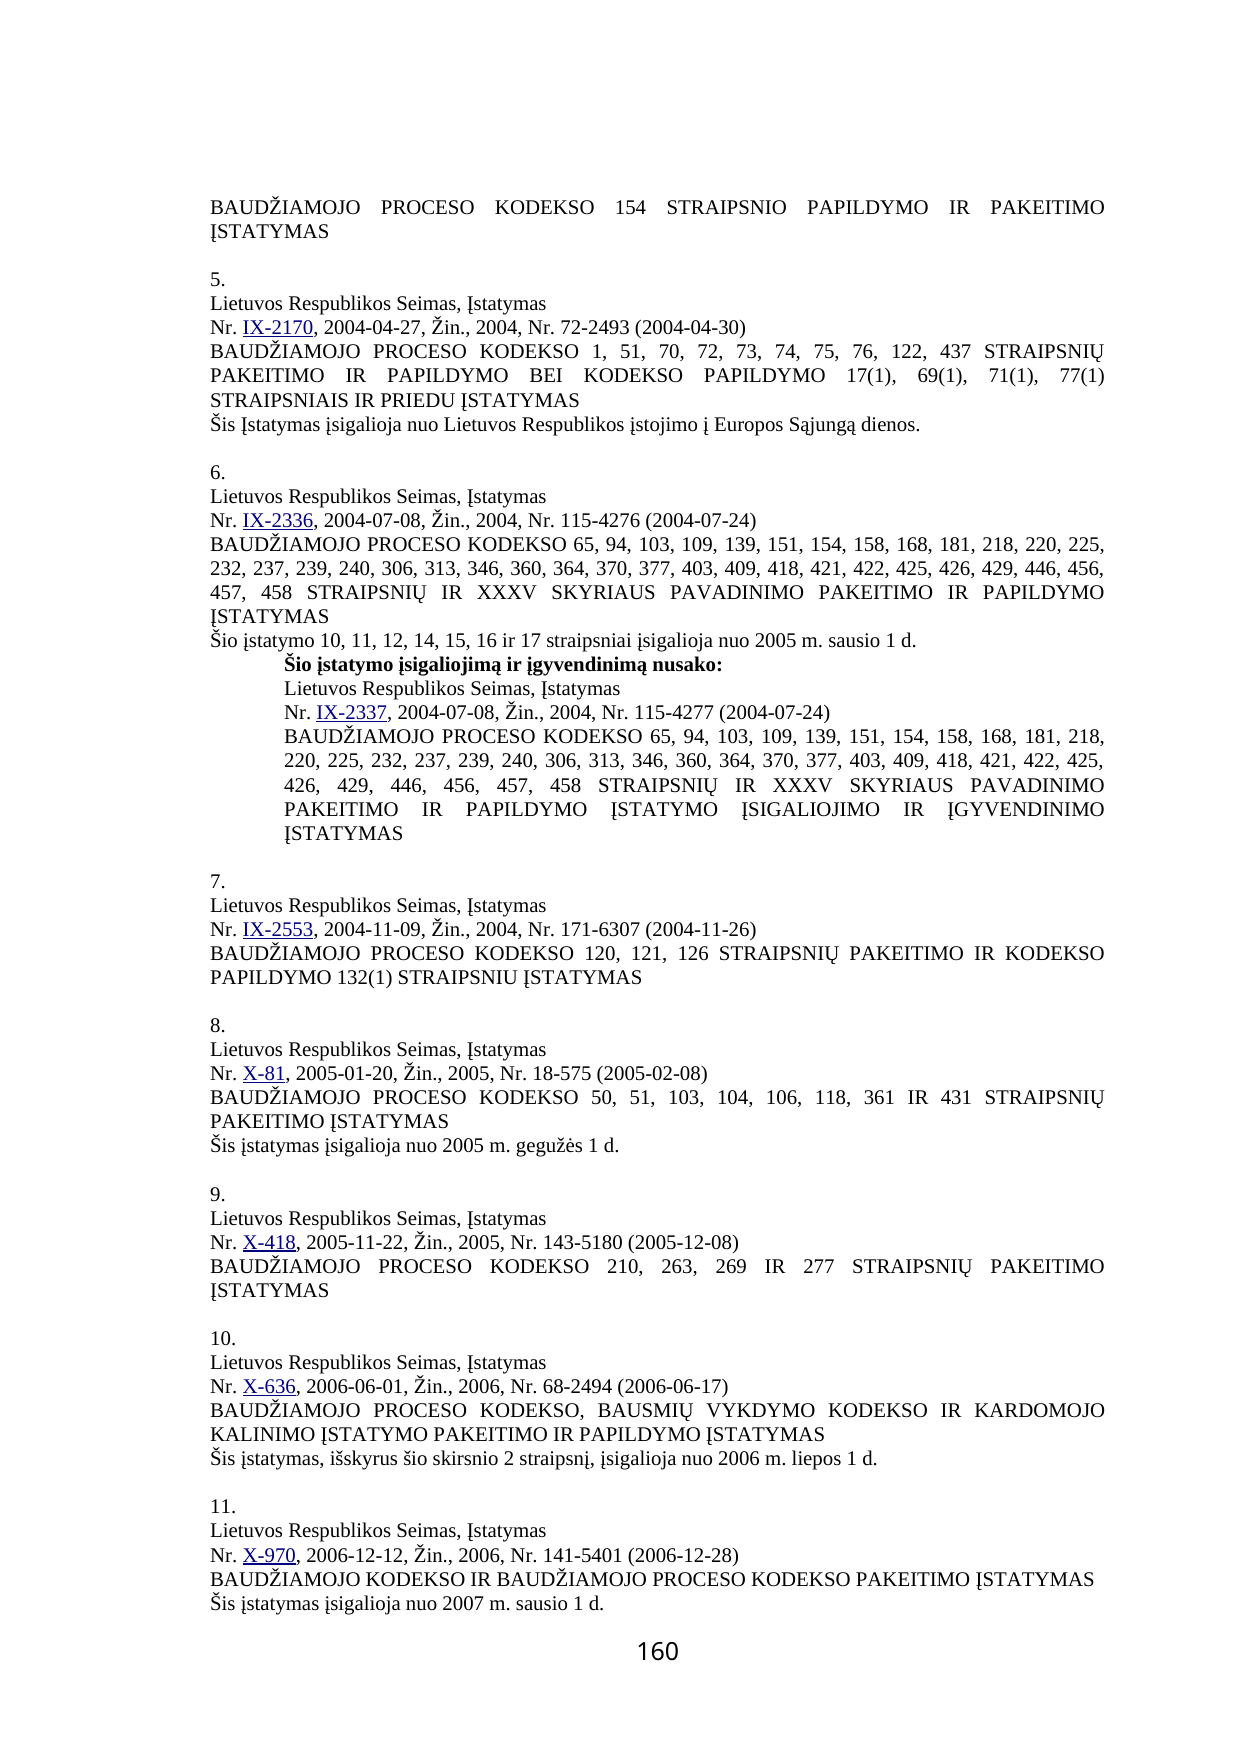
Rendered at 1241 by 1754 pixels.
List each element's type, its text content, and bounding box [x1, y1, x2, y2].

text BAUDŽIAMOJO PROCESO KODEKSO, BAUSMIŲ VYKDYMO KODEKSO IR KARDOMOJO KALINIMO ĮSTATYMO PAKEITIMO IR PAPILDYMO ĮSTATYMAS [210, 1398, 1106, 1446]
text BAUDŽIAMOJO PROCESO KODEKSO 210, 263, 269 IR 277 STRAIPSNIŲ PAKEITIMO ĮSTATYMAS [210, 1254, 1106, 1302]
text Lietuvos Respublikos Seimas, Įstatymas [210, 676, 1106, 700]
text Lietuvos Respublikos Seimas, Įstatymas [210, 1350, 1106, 1374]
text Šis Įstatymas įsigalioja nuo Lietuvos Respublikos įstojimo į Europos Sąjungą dienos. [210, 412, 1106, 436]
text 7. [210, 869, 1106, 893]
text BAUDŽIAMOJO PROCESO KODEKSO 50, 51, 103, 104, 106, 118, 361 IR 431 STRAIPSNIŲ PAKEITIMO ĮSTATYMAS [210, 1085, 1106, 1133]
text Lietuvos Respublikos Seimas, Įstatymas [210, 484, 1106, 508]
text Nr. IX-2170, 2004-04-27, Žin., 2004, Nr. 72-2493 (2004-04-30) [210, 315, 1106, 339]
text Nr. X-636, 2006-06-01, Žin., 2006, Nr. 68-2494 (2006-06-17) [210, 1374, 1106, 1398]
text 10. [210, 1326, 1106, 1350]
text 6. [210, 460, 1106, 484]
text BAUDŽIAMOJO PROCESO KODEKSO 1, 51, 70, 72, 73, 74, 75, 76, 122, 437 STRAIPSNIŲ PAKEITIMO IR PAPILDYMO BEI KODEKSO PAPILDYMO 17(1), 69(1), 71(1), 77(1) STRAIPSNIAIS IR PRIEDU ĮSTATYMAS [210, 339, 1106, 412]
text Šio įstatymo įsigaliojimą ir įgyvendinimą nusako: [210, 652, 1106, 676]
text 5. [210, 267, 1106, 291]
text BAUDŽIAMOJO PROCESO KODEKSO 65, 94, 103, 109, 139, 151, 154, 158, 168, 181, 218, 220, 225, 232, 237, 239, 240, 306, 313, 346, 360, 364, 370, 377, 403, 409, 418, 421, 422, 425, 426, 429, 446, 456, 457, 458 STRAIPSNIŲ IR XXXV SKYRIAUS PAVADINIMO PAKEITIMO IR PAPILDYMO ĮSTATYMO ĮSIGALIOJIMO IR ĮGYVENDINIMO ĮSTATYMAS [284, 724, 1106, 845]
text Nr. X-418, 2005-11-22, Žin., 2005, Nr. 143-5180 (2005-12-08) [210, 1230, 1106, 1254]
text Šis įstatymas, išskyrus šio skirsnio 2 straipsnį, įsigalioja nuo 2006 m. liepos 1 d. [210, 1446, 1106, 1470]
text Nr. X-970, 2006-12-12, Žin., 2006, Nr. 141-5401 (2006-12-28) [210, 1542, 1106, 1567]
text Šio įstatymo 10, 11, 12, 14, 15, 16 ir 17 straipsniai įsigalioja nuo 2005 m. sausio 1 d. [210, 628, 1106, 652]
text BAUDŽIAMOJO PROCESO KODEKSO 154 STRAIPSNIO PAPILDYMO IR PAKEITIMO ĮSTATYMAS [210, 195, 1106, 243]
text 8. [210, 1013, 1106, 1037]
text Lietuvos Respublikos Seimas, Įstatymas [210, 1518, 1106, 1542]
text 11. [210, 1494, 1106, 1518]
text Lietuvos Respublikos Seimas, Įstatymas [210, 893, 1106, 917]
text Nr. IX-2337, 2004-07-08, Žin., 2004, Nr. 115-4277 (2004-07-24) [210, 700, 1106, 724]
text BAUDŽIAMOJO KODEKSO IR BAUDŽIAMOJO PROCESO KODEKSO PAKEITIMO ĮSTATYMAS [210, 1567, 1106, 1591]
text 9. [210, 1182, 1106, 1206]
text Lietuvos Respublikos Seimas, Įstatymas [210, 1037, 1106, 1061]
text Lietuvos Respublikos Seimas, Įstatymas [210, 1206, 1106, 1230]
text Nr. IX-2336, 2004-07-08, Žin., 2004, Nr. 115-4276 (2004-07-24) [210, 508, 1106, 532]
text Nr. IX-2553, 2004-11-09, Žin., 2004, Nr. 171-6307 (2004-11-26) [210, 917, 1106, 941]
text BAUDŽIAMOJO PROCESO KODEKSO 120, 121, 126 STRAIPSNIŲ PAKEITIMO IR KODEKSO PAPILDYMO 132(1) STRAIPSNIU ĮSTATYMAS [210, 941, 1106, 989]
text Nr. X-81, 2005-01-20, Žin., 2005, Nr. 18-575 (2005-02-08) [210, 1061, 1106, 1085]
text BAUDŽIAMOJO PROCESO KODEKSO 65, 94, 103, 109, 139, 151, 154, 158, 168, 181, 218, 220, 225, 232, 237, 239, 240, 306, 313, 346, 360, 364, 370, 377, 403, 409, 418, 421, 422, 425, 426, 429, 446, 456, 457, 458 STRAIPSNIŲ IR XXXV SKYRIAUS PAVADINIMO PAKEITIMO IR PAPILDYMO ĮSTATYMAS [210, 532, 1106, 628]
text Šis įstatymas įsigalioja nuo 2007 m. sausio 1 d. [210, 1591, 1106, 1615]
text Lietuvos Respublikos Seimas, Įstatymas [210, 291, 1106, 315]
text Šis įstatymas įsigalioja nuo 2005 m. gegužės 1 d. [210, 1133, 1106, 1157]
